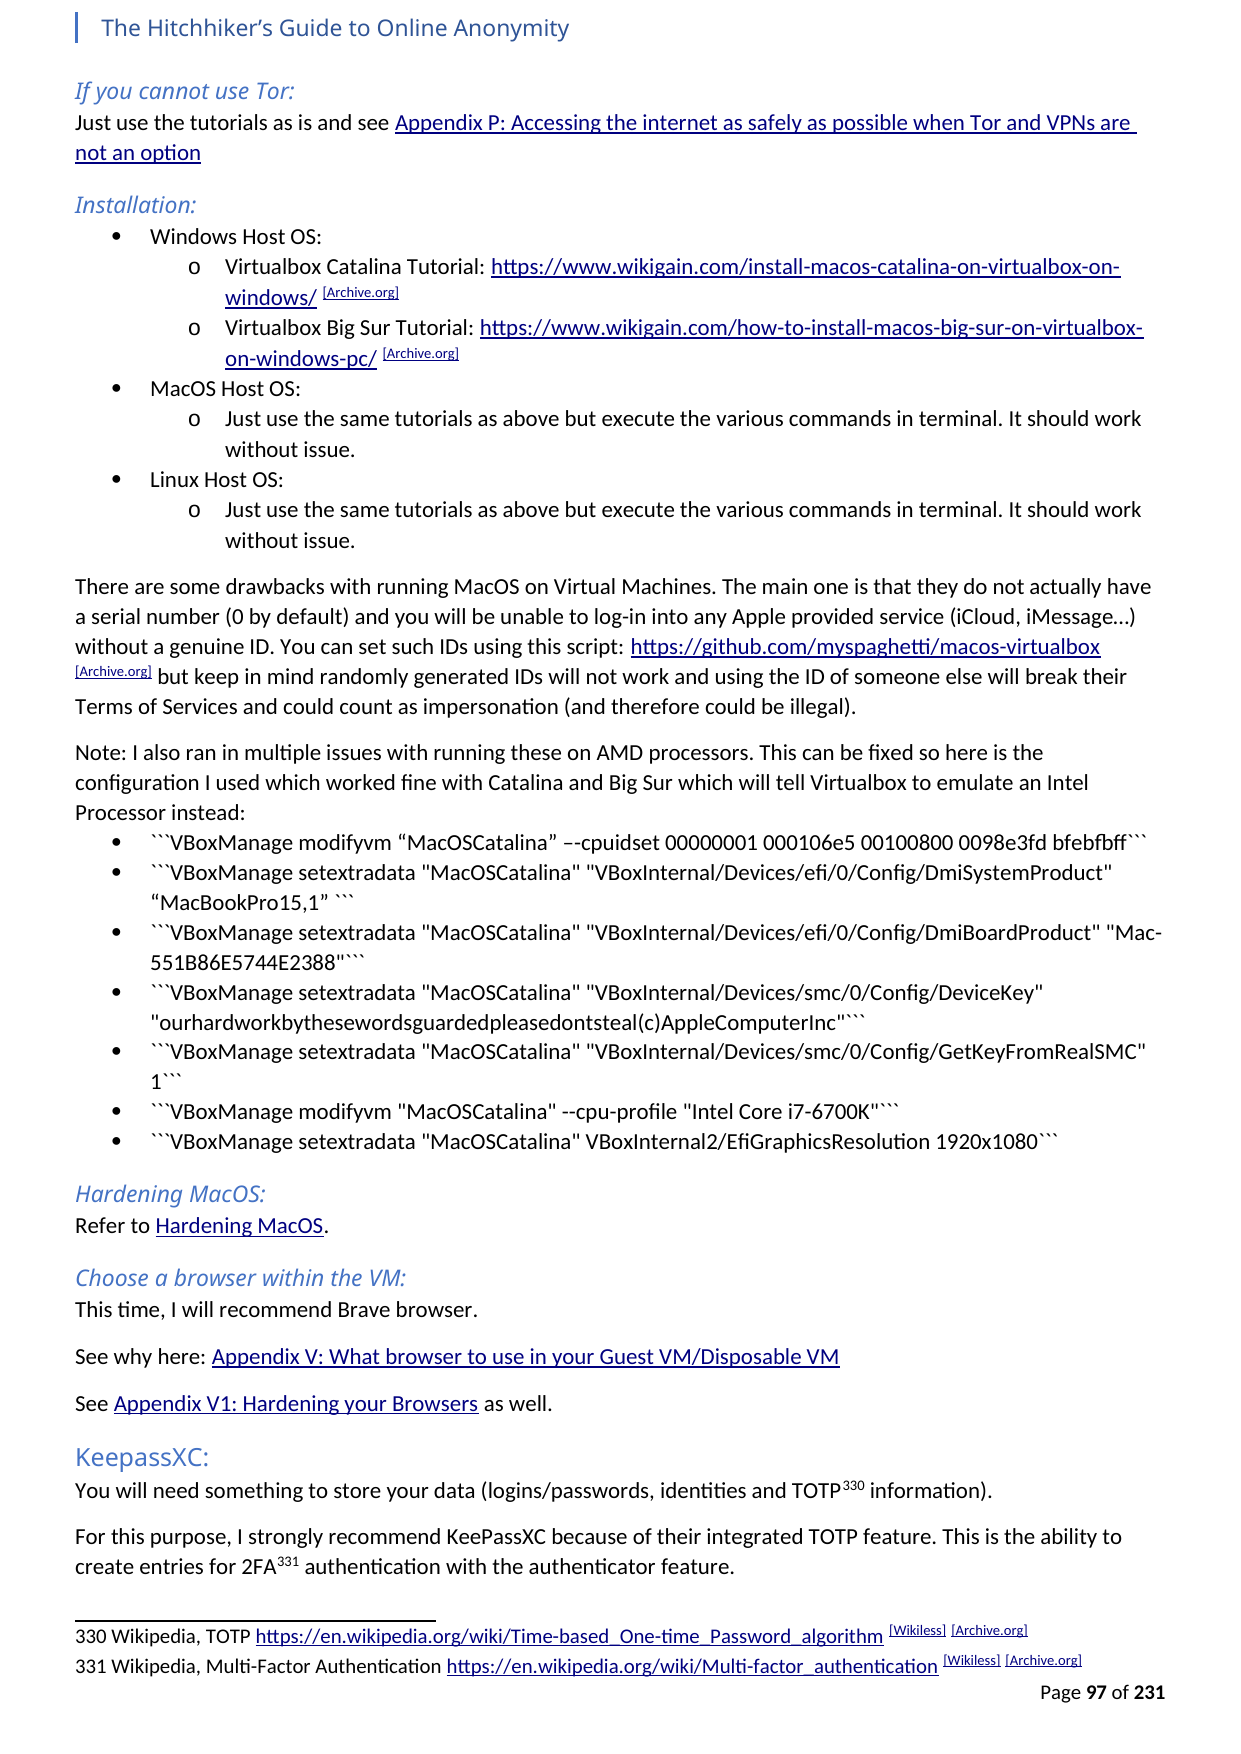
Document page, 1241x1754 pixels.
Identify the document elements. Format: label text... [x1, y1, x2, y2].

subtitle Hardening MacOS: [75, 1178, 1165, 1209]
text Refer to Hardening MacOS. [75, 1211, 1165, 1239]
text See Appendix V1: Hardening your Browsers as well. [75, 1389, 1165, 1417]
subtitle If you cannot use Tor: [75, 75, 1165, 106]
list Just use the same tutorials as above but execute the various commands in terminal. It should work without issue. [187, 404, 1165, 463]
text Just use the tutorials as is and see Appendix P: Accessing the internet as safely as possible when Tor and VPNs are not an option [75, 108, 1165, 166]
list ```VBoxManage modifyvm "MacOSCatalina" --cpu-profile "Intel Core i7-6700K"``` [112, 1097, 1165, 1125]
subtitle Choose a browser within the VM: [75, 1262, 1165, 1293]
list ```VBoxManage modifyvm “MacOSCatalina” –-cpuidset 00000001 000106e5 00100800 0098e3fd bfebfbff``` [112, 828, 1165, 856]
text You will need something to store your data (logins/passwords, identities and TOTP information). [75, 1476, 1165, 1504]
list Virtualbox Catalina Tutorial: https://www.wikigain.com/install-macos-catalina-on-virtualbox-on-windows/ [Archive.org] [187, 252, 1165, 311]
list Windows Host OS: [112, 222, 1165, 250]
text Note: I also ran in multiple issues with running these on AMD processors. This can be fixed so here is the configuration I used which worked fine with Catalina and Big Sur which will tell Virtualbox to emulate an Intel Processor instead: [75, 738, 1165, 826]
text There are some drawbacks with running MacOS on Virtual Machines. The main one is that they do not actually have a serial number (0 by default) and you will be unable to log-in into any Apple provided service (iCloud, iMessage…) without a genuine ID. You can set such IDs using this script: https://github.com/myspaghetti/macos-virtualbox [Archive.org] but keep in mind randomly generated IDs will not work and using the ID of someone else will break their Terms of Services and could count as impersonation (and therefore could be illegal). [75, 572, 1165, 720]
text For this purpose, I strongly recommend KeePassXC because of their integrated TOTP feature. This is the ability to create entries for 2FA authentication with the authenticator feature. [75, 1522, 1165, 1580]
text Wikipedia, TOTP https://en.wikipedia.org/wiki/Time-based_One-time_Password_algorithm [Wikiless] [Archive.org] [75, 1621, 1165, 1649]
text Wikipedia, Multi-Factor Authentication https://en.wikipedia.org/wiki/Multi-factor_authentication [Wikiless] [Archive.org] [75, 1651, 1165, 1679]
list ```VBoxManage setextradata "MacOSCatalina" "VBoxInternal/Devices/efi/0/Config/DmiBoardProduct" "Mac-551B86E5744E2388"``` [112, 918, 1165, 976]
list MacOS Host OS: [112, 374, 1165, 402]
list ```VBoxManage setextradata "MacOSCatalina" "VBoxInternal/Devices/smc/0/Config/GetKeyFromRealSMC" 1``` [112, 1037, 1165, 1095]
list Just use the same tutorials as above but execute the various commands in terminal. It should work without issue. [187, 495, 1165, 554]
text See why here: Appendix V: What browser to use in your Guest VM/Disposable VM [75, 1342, 1165, 1370]
subtitle KeepassXC: [75, 1439, 1165, 1473]
list ```VBoxManage setextradata "MacOSCatalina" VBoxInternal2/EfiGraphicsResolution 1920x1080``` [112, 1127, 1165, 1155]
list Linux Host OS: [112, 465, 1165, 493]
subtitle Installation: [75, 189, 1165, 220]
list ```VBoxManage setextradata "MacOSCatalina" "VBoxInternal/Devices/efi/0/Config/DmiSystemProduct" “MacBookPro15,1” ``` [112, 858, 1165, 916]
list Virtualbox Big Sur Tutorial: https://www.wikigain.com/how-to-install-macos-big-sur-on-virtualbox-on-windows-pc/ [Archive.org] [187, 313, 1165, 372]
list ```VBoxManage setextradata "MacOSCatalina" "VBoxInternal/Devices/smc/0/Config/DeviceKey" "ourhardworkbythesewordsguardedpleasedontsteal(c)AppleComputerInc"``` [112, 978, 1165, 1036]
text This time, I will recommend Brave browser. [75, 1296, 1165, 1323]
